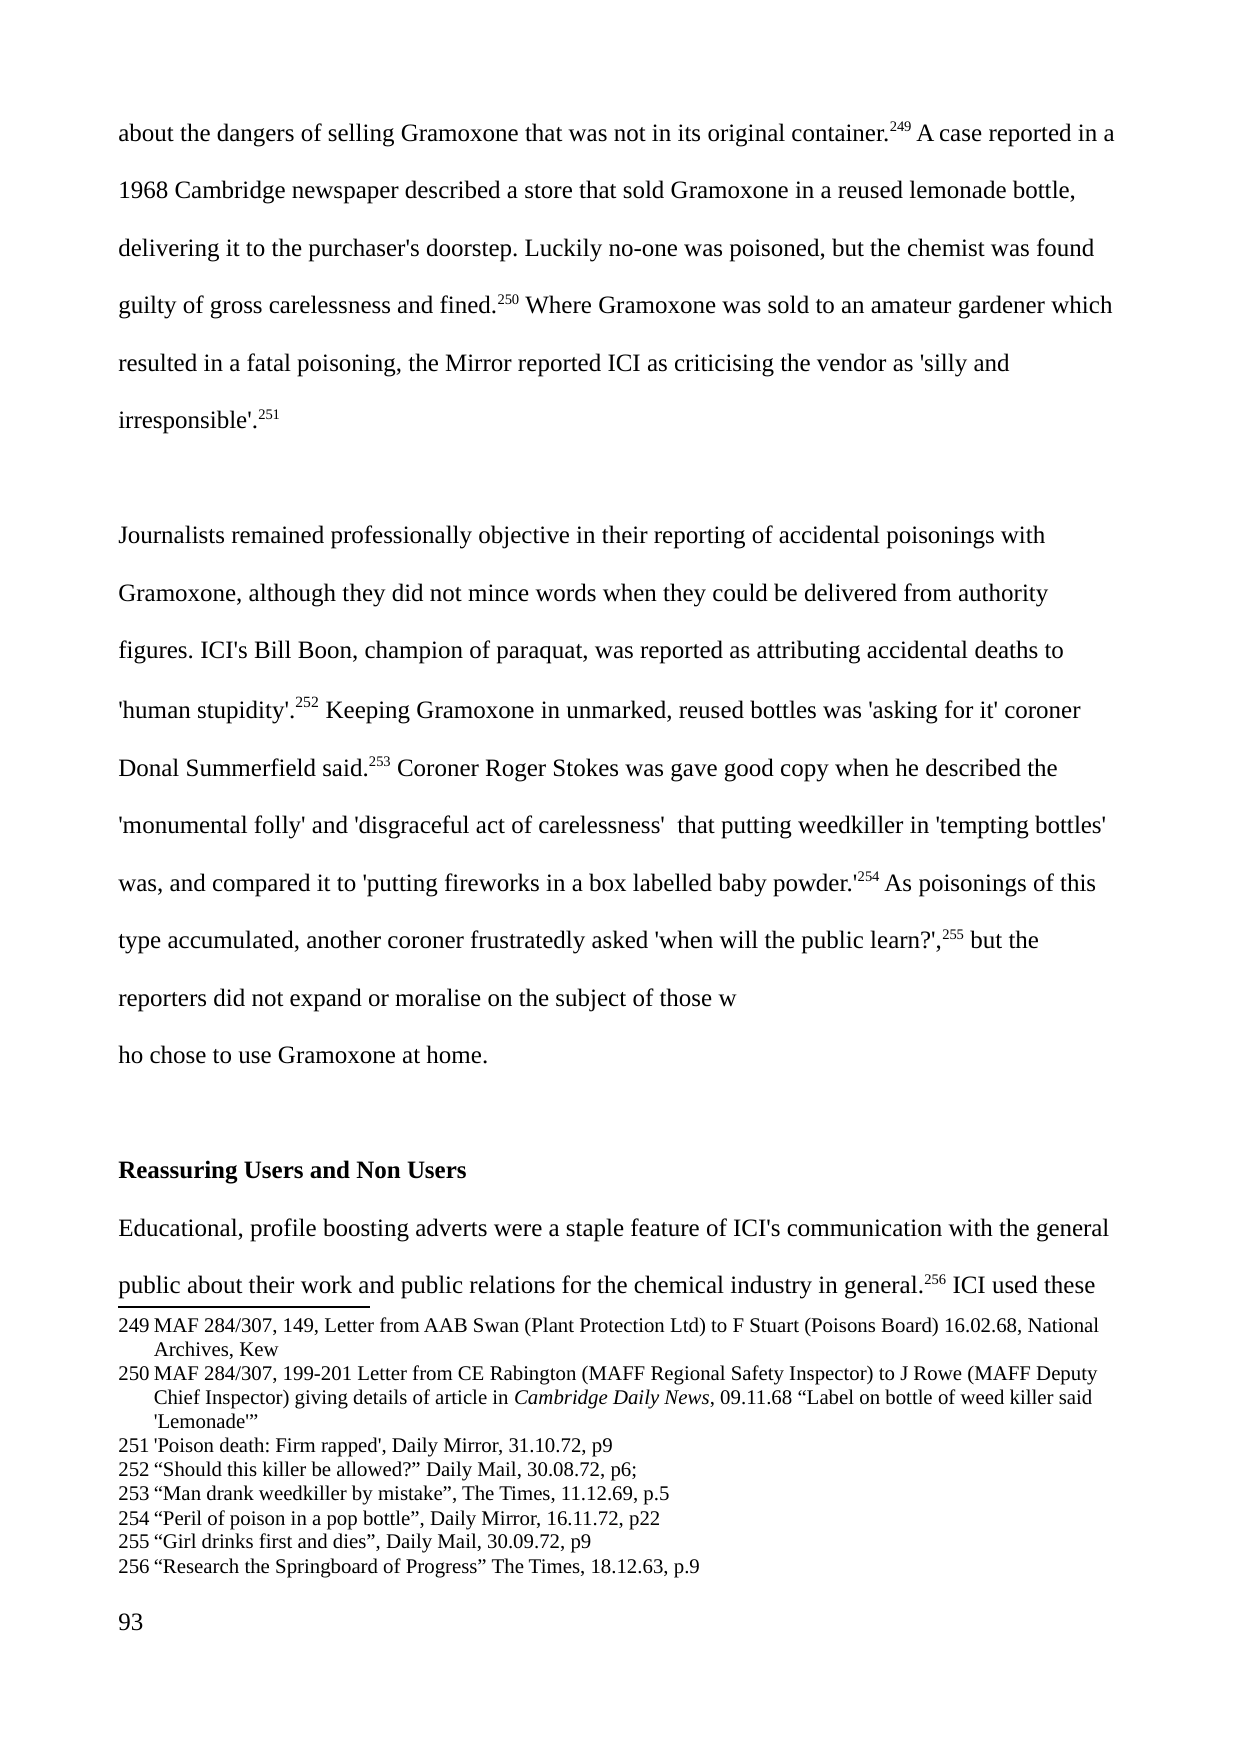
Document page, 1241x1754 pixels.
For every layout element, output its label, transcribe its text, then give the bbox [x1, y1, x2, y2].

text “Should this killer be allowed?” Daily Mail, 30.08.72, p6; [118, 1457, 1122, 1481]
text ho chose to use Gramoxone at home. [118, 1041, 1122, 1069]
text “Man drank weedkiller by mistake”, The Times, 11.12.69, p.5 [118, 1481, 1122, 1505]
text Reassuring Users and Non Users [118, 1156, 1122, 1184]
text about the dangers of selling Gramoxone that was not in its original container. A case reported in a 1968 Cambridge newspaper described a store that sold Gramoxone in a reused lemonade bottle, delivering it to the purchaser's doorstep. Luckily no-one was poisoned, but the chemist was found guilty of gross carelessness and fined. Where Gramoxone was sold to an amateur gardener which resulted in a fatal poisoning, the Mirror reported ICI as criticising the vendor as 'silly and irresponsible'. [118, 118, 1122, 434]
text MAF 284/307, 199-201 Letter from CE Rabington (MAFF Regional Safety Inspector) to J Rowe (MAFF Deputy Chief Inspector) giving details of article in Cambridge Daily News, 09.11.68 “Label on bottle of weed killer said 'Lemonade'” [118, 1361, 1122, 1433]
text 'Poison death: Firm rapped', Daily Mirror, 31.10.72, p9 [118, 1433, 1122, 1457]
text “Peril of poison in a pop bottle”, Daily Mirror, 16.11.72, p22 [118, 1505, 1122, 1529]
text Educational, profile boosting adverts were a staple feature of ICI's communication with the general public about their work and public relations for the chemical industry in general. ICI used these [118, 1213, 1122, 1299]
text “Research the Springboard of Progress” The Times, 18.12.63, p.9 [118, 1553, 1122, 1578]
text “Girl drinks first and dies”, Daily Mail, 30.09.72, p9 [118, 1529, 1122, 1553]
text Journalists remained professionally objective in their reporting of accidental poisonings with Gramoxone, although they did not mince words when they could be delivered from authority figures. ICI's Bill Boon, champion of paraquat, was reported as attributing accidental deaths to 'human stupidity'. Keeping Gramoxone in unmarked, reused bottles was 'asking for it' coroner Donal Summerfield said. Coroner Roger Stokes was gave good copy when he described the 'monumental folly' and 'disgraceful act of carelessness' that putting weedkiller in 'tempting bottles' was, and compared it to 'putting fireworks in a box labelled baby powder.' As poisonings of this type accumulated, another coroner frustratedly asked 'when will the public learn?', but the reporters did not expand or moralise on the subject of those w [118, 521, 1122, 1012]
text MAF 284/307, 149, Letter from AAB Swan (Plant Protection Ltd) to F Stuart (Poisons Board) 16.02.68, National Archives, Kew [118, 1313, 1122, 1361]
